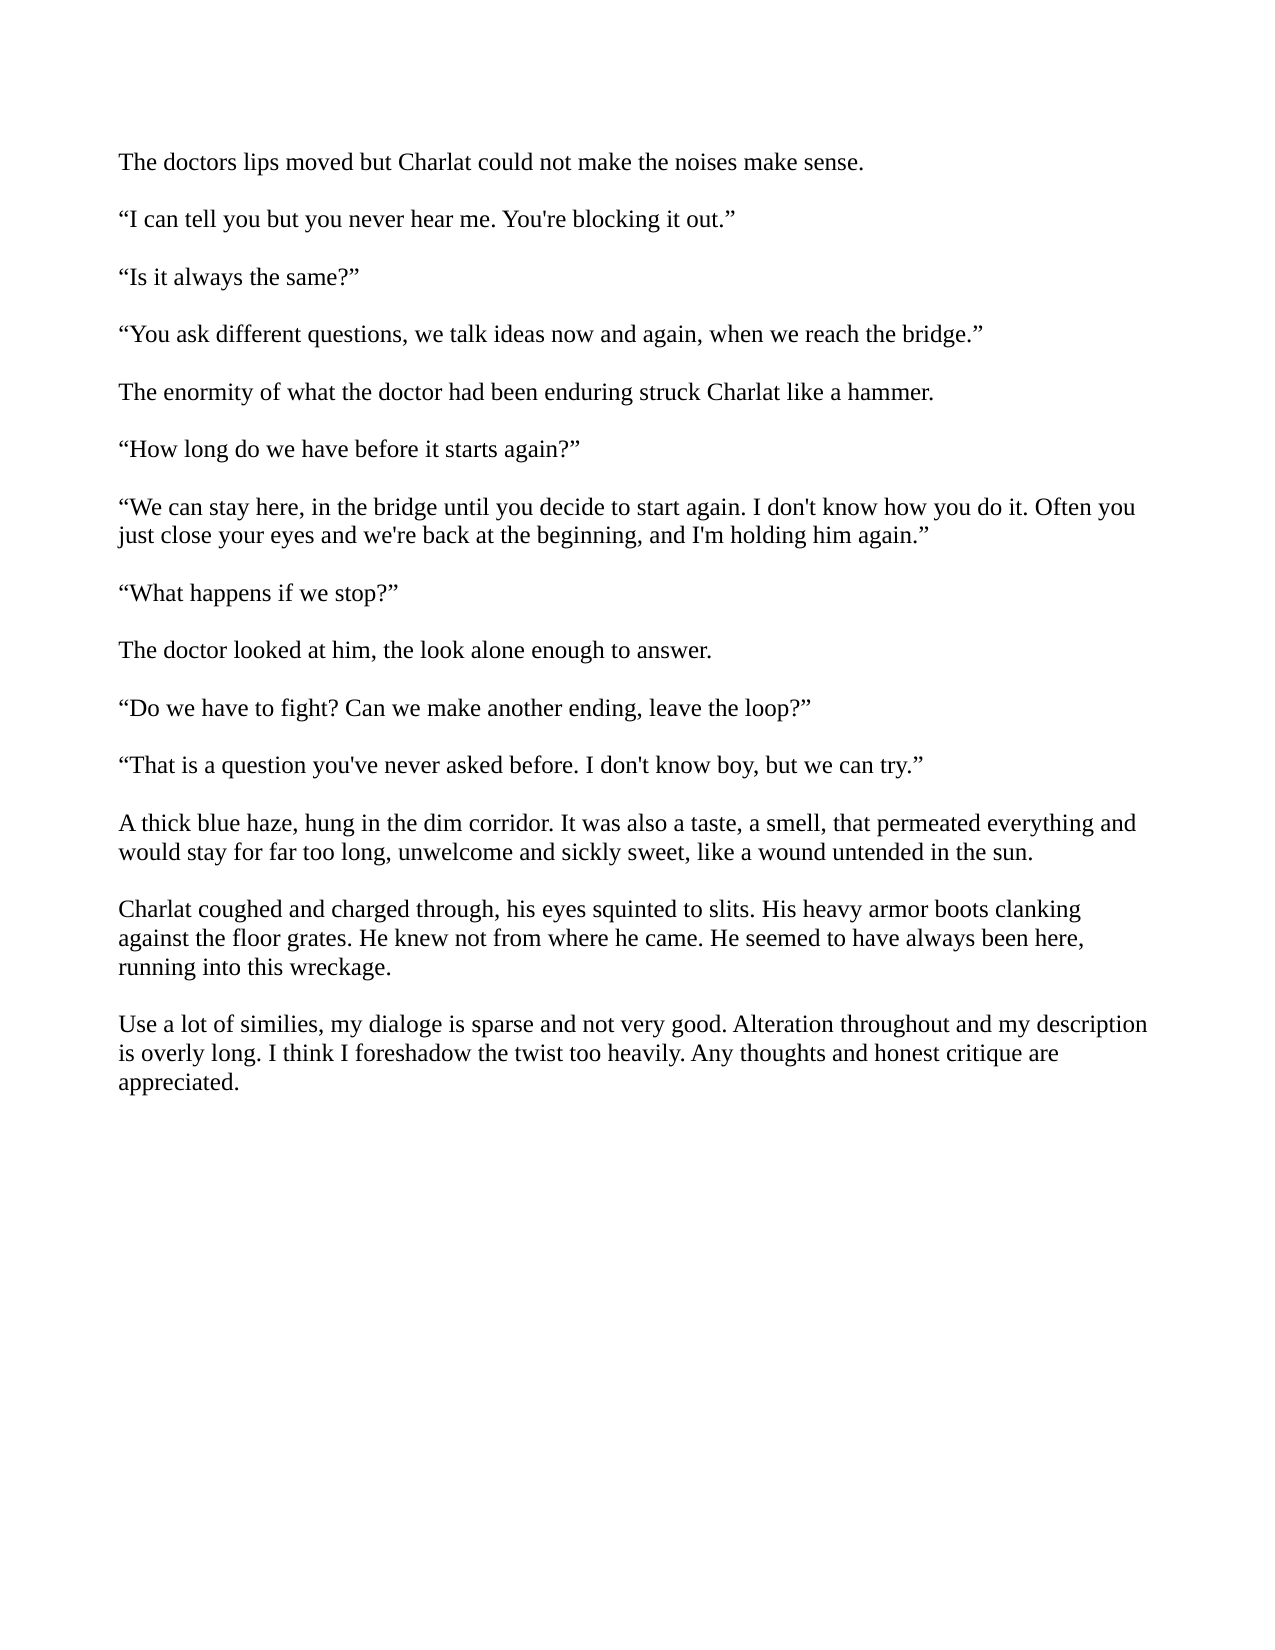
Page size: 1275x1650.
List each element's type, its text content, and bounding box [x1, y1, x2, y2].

text “I can tell you but you never hear me. You're blocking it out.” [118, 204, 1157, 233]
text The enormity of what the doctor had been enduring struck Charlat like a hammer. [118, 377, 1157, 406]
text The doctors lips moved but Charlat could not make the noises make sense. [118, 147, 1157, 176]
text “You ask different questions, we talk ideas now and again, when we reach the bridge.” [118, 319, 1157, 348]
text “Do we have to fight? Can we make another ending, leave the loop?” [118, 693, 1157, 722]
text A thick blue haze, hung in the dim corridor. It was also a taste, a smell, that permeated everything and would stay for far too long, unwelcome and sickly sweet, like a wound untended in the sun. [118, 808, 1157, 866]
text Use a lot of similies, my dialoge is sparse and not very good. Alteration throughout and my description is overly long. I think I foreshadow the twist too heavily. Any thoughts and honest critique are appreciated. [118, 1009, 1157, 1153]
text Charlat coughed and charged through, his eyes squinted to slits. His heavy armor boots clanking against the floor grates. He knew not from where he came. He seemed to have always been here, running into this wreckage. [118, 894, 1157, 981]
text The doctor looked at him, the look alone enough to answer. [118, 636, 1157, 664]
text “That is a question you've never asked before. I don't know boy, but we can try.” [118, 751, 1157, 779]
text “How long do we have before it starts again?” [118, 434, 1157, 463]
text “Is it always the same?” [118, 262, 1157, 291]
text “We can stay here, in the bridge until you decide to start again. I don't know how you do it. Often you just close your eyes and we're back at the beginning, and I'm holding him again.” [118, 492, 1157, 549]
text “What happens if we stop?” [118, 578, 1157, 607]
